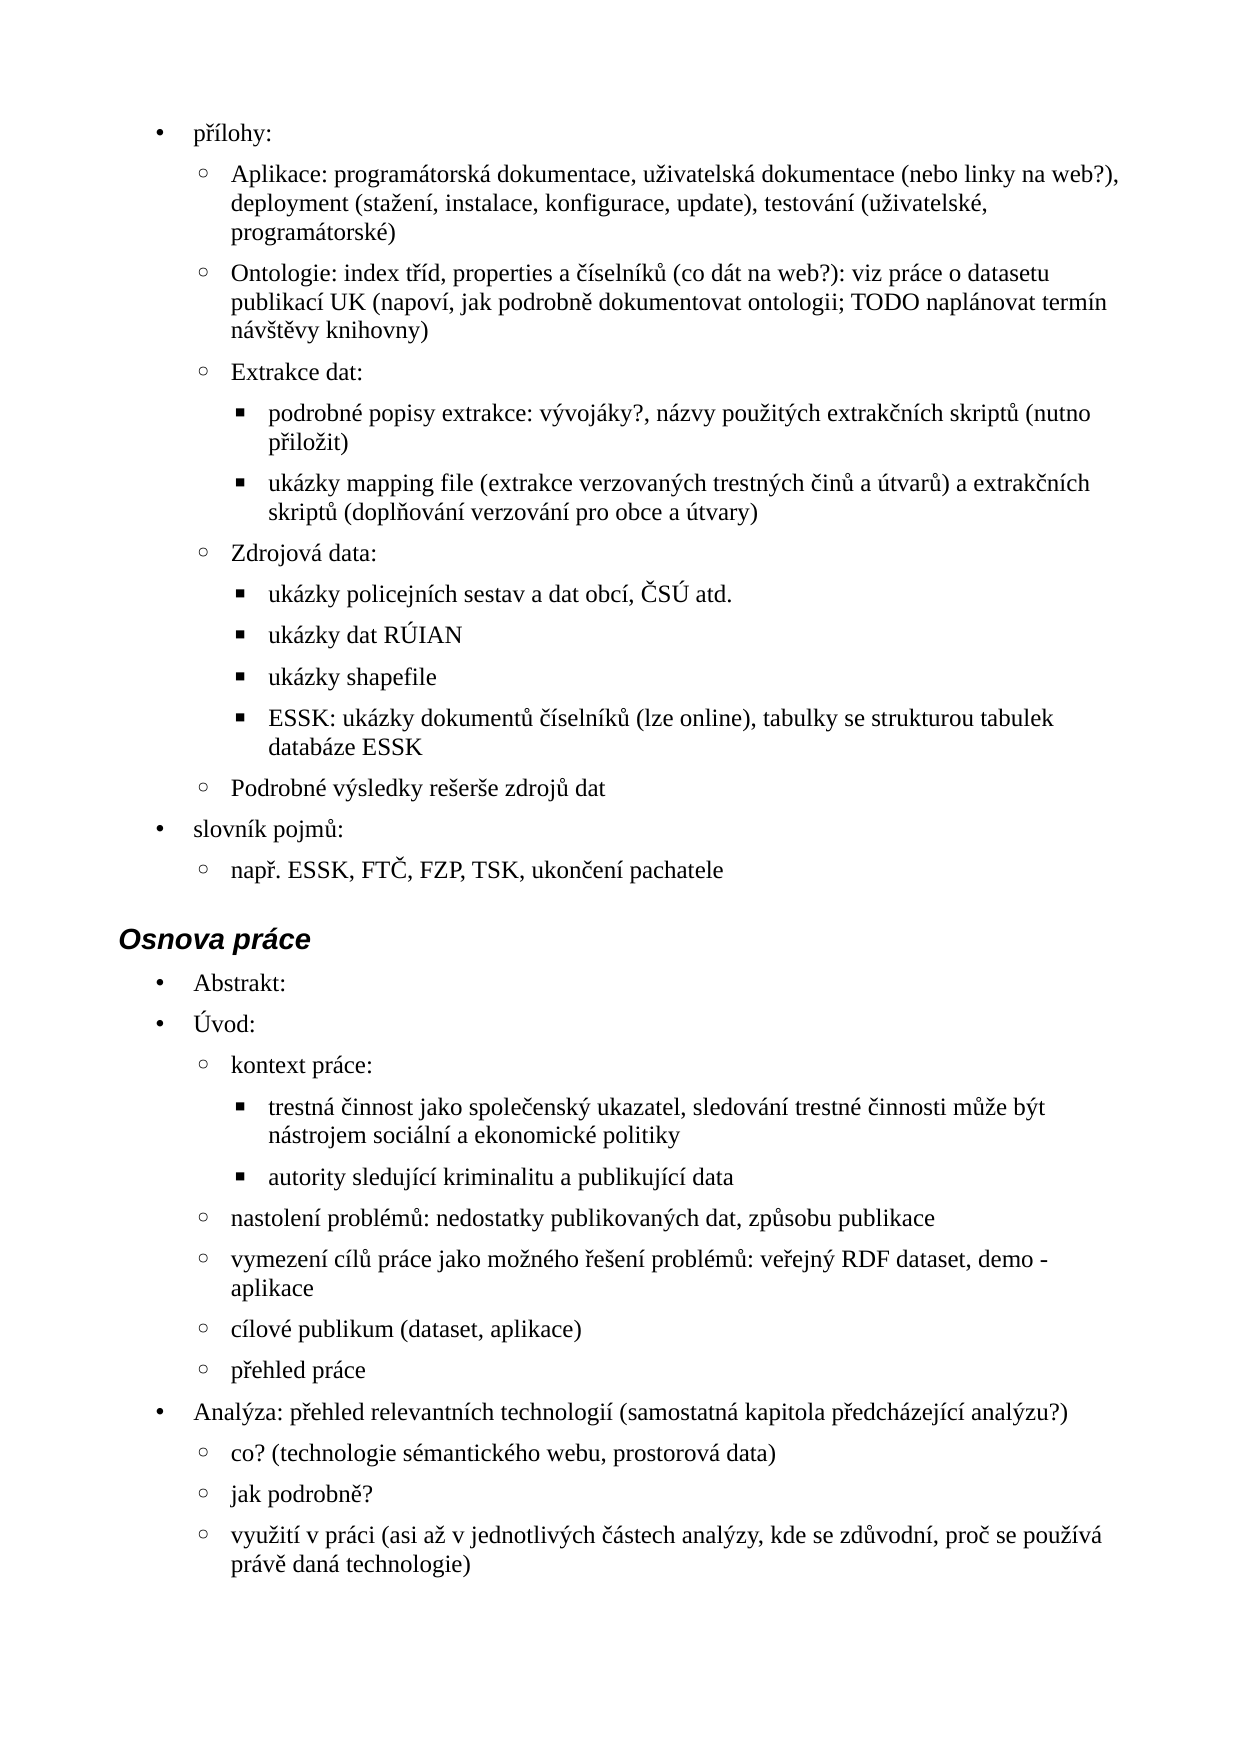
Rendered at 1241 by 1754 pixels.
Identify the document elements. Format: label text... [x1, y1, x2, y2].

list trestná činnost jako společenský ukazatel, sledování trestné činnosti může být nástrojem sociální a ekonomické politiky [231, 1092, 1122, 1149]
list využití v práci (asi až v jednotlivých částech analýzy, kde se zdůvodní, proč se používá právě daná technologie) [193, 1520, 1122, 1578]
list Aplikace: programátorská dokumentace, uživatelská dokumentace (nebo linky na web?), deployment (stažení, instalace, konfigurace, update), testování (uživatelské, programátorské) [193, 159, 1122, 246]
list ukázky policejních sestav a dat obcí, ČSÚ atd. [231, 579, 1122, 608]
list Abstrakt: [156, 968, 1122, 997]
list Úvod: [156, 1009, 1122, 1038]
list cílové publikum (dataset, aplikace) [193, 1314, 1122, 1343]
list např. ESSK, FTČ, FZP, TSK, ukončení pachatele [193, 856, 1122, 884]
list ukázky mapping file (extrakce verzovaných trestných činů a útvarů) a extrakčních skriptů (doplňování verzování pro obce a útvary) [231, 468, 1122, 526]
list autority sledující kriminalitu a publikující data [231, 1162, 1122, 1190]
list nastolení problémů: nedostatky publikovaných dat, způsobu publikace [193, 1203, 1122, 1232]
list Extrakce dat: [193, 357, 1122, 386]
list Analýza: přehled relevantních technologií (samostatná kapitola předcházející analýzu?) [156, 1397, 1122, 1425]
list přehled práce [193, 1355, 1122, 1384]
list slovník pojmů: [156, 814, 1122, 843]
list kontext práce: [193, 1050, 1122, 1079]
list vymezení cílů práce jako možného řešení problémů: veřejný RDF dataset, demo - aplikace [193, 1244, 1122, 1302]
list podrobné popisy extrakce: vývojáky?, názvy použitých extrakčních skriptů (nutno přiložit) [231, 398, 1122, 456]
subtitle Osnova práce [118, 922, 1122, 955]
list Zdrojová data: [193, 538, 1122, 567]
list co? (technologie sémantického webu, prostorová data) [193, 1438, 1122, 1467]
list jak podrobně? [193, 1479, 1122, 1508]
list ESSK: ukázky dokumentů číselníků (lze online), tabulky se strukturou tabulek databáze ESSK [231, 703, 1122, 761]
list Podrobné výsledky rešerše zdrojů dat [193, 773, 1122, 802]
list ukázky shapefile [231, 662, 1122, 691]
list Ontologie: index tříd, properties a číselníků (co dát na web?): viz práce o datasetu publikací UK (napoví, jak podrobně dokumentovat ontologii; TODO naplánovat termín návštěvy knihovny) [193, 258, 1122, 344]
list přílohy: [156, 118, 1122, 147]
list ukázky dat RÚIAN [231, 621, 1122, 649]
